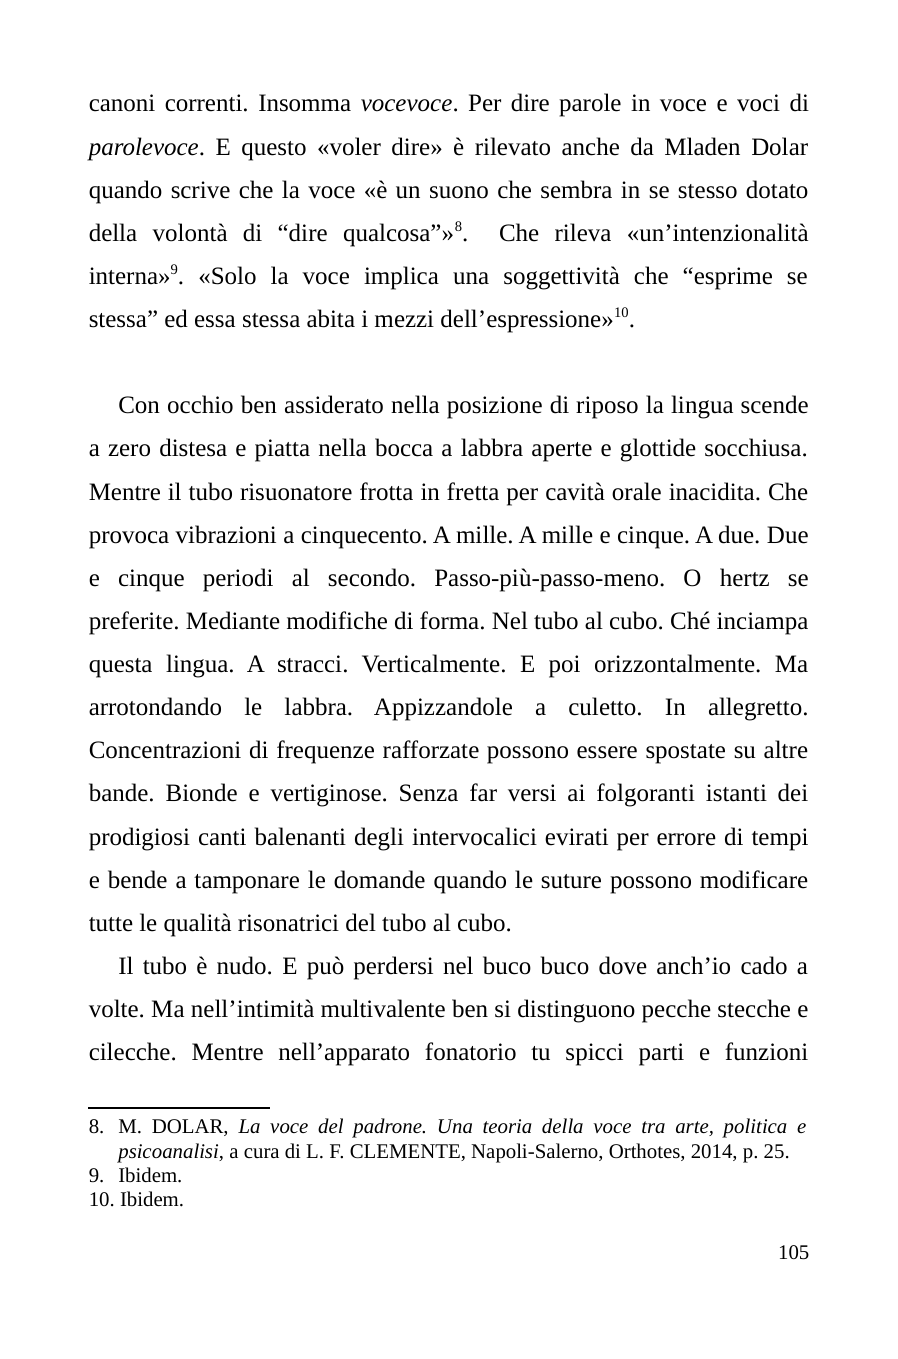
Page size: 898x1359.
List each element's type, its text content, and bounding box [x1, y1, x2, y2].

text Ibidem. [88, 1163, 809, 1187]
text Con occhio ben assiderato nella posizione di riposo la lingua scende a zero distesa e piatta nella bocca a labbra aperte e glottide socchiusa. Mentre il tubo risuonatore frotta in fretta per cavità orale inacidita. Che provoca vibrazioni a cinquecento. A mille. A mille e cinque. A due. Due e cinque periodi al secondo. Passo-più-passo-meno. O hertz se preferite. Mediante modifiche di forma. Nel tubo al cubo. Ché inciampa questa lingua. A stracci. Verticalmente. E poi orizzontalmente. Ma arrotondando le labbra. Appizzandole a culetto. In allegretto. Concentrazioni di frequenze rafforzate possono essere spostate su altre bande. Bionde e vertiginose. Senza far versi ai folgoranti istanti dei prodigiosi canti balenanti degli intervocalici evirati per errore di tempi e bende a tamponare le domande quando le suture possono modificare tutte le qualità risonatrici del tubo al cubo. [88, 390, 809, 937]
text M. DOLAR, La voce del padrone. Una teoria della voce tra arte, politica e psicoanalisi, a cura di L. F. CLEMENTE, Napoli-Salerno, Orthotes, 2014, p. 25. [88, 1114, 809, 1163]
text Ibidem. [88, 1187, 809, 1211]
text canoni correnti. Insomma vocevoce. Per dire parole in voce e voci di parolevoce. E questo «voler dire» è rilevato anche da Mladen Dolar quando scrive che la voce «è un suono che sembra in se stesso dotato della volontà di “dire qualcosa”». Che rileva «un’intenzionalità interna». «Solo la voce implica una soggettività che “esprime se stessa” ed essa stessa abita i mezzi dell’espressione». [88, 88, 809, 333]
text Il tubo è nudo. E può perdersi nel buco buco dove anch’io cado a volte. Ma nell’intimità multivalente ben si distinguono pecche stecche e cilecche. Mentre nell’apparato fonatorio tu spicci parti e funzioni [88, 951, 809, 1066]
